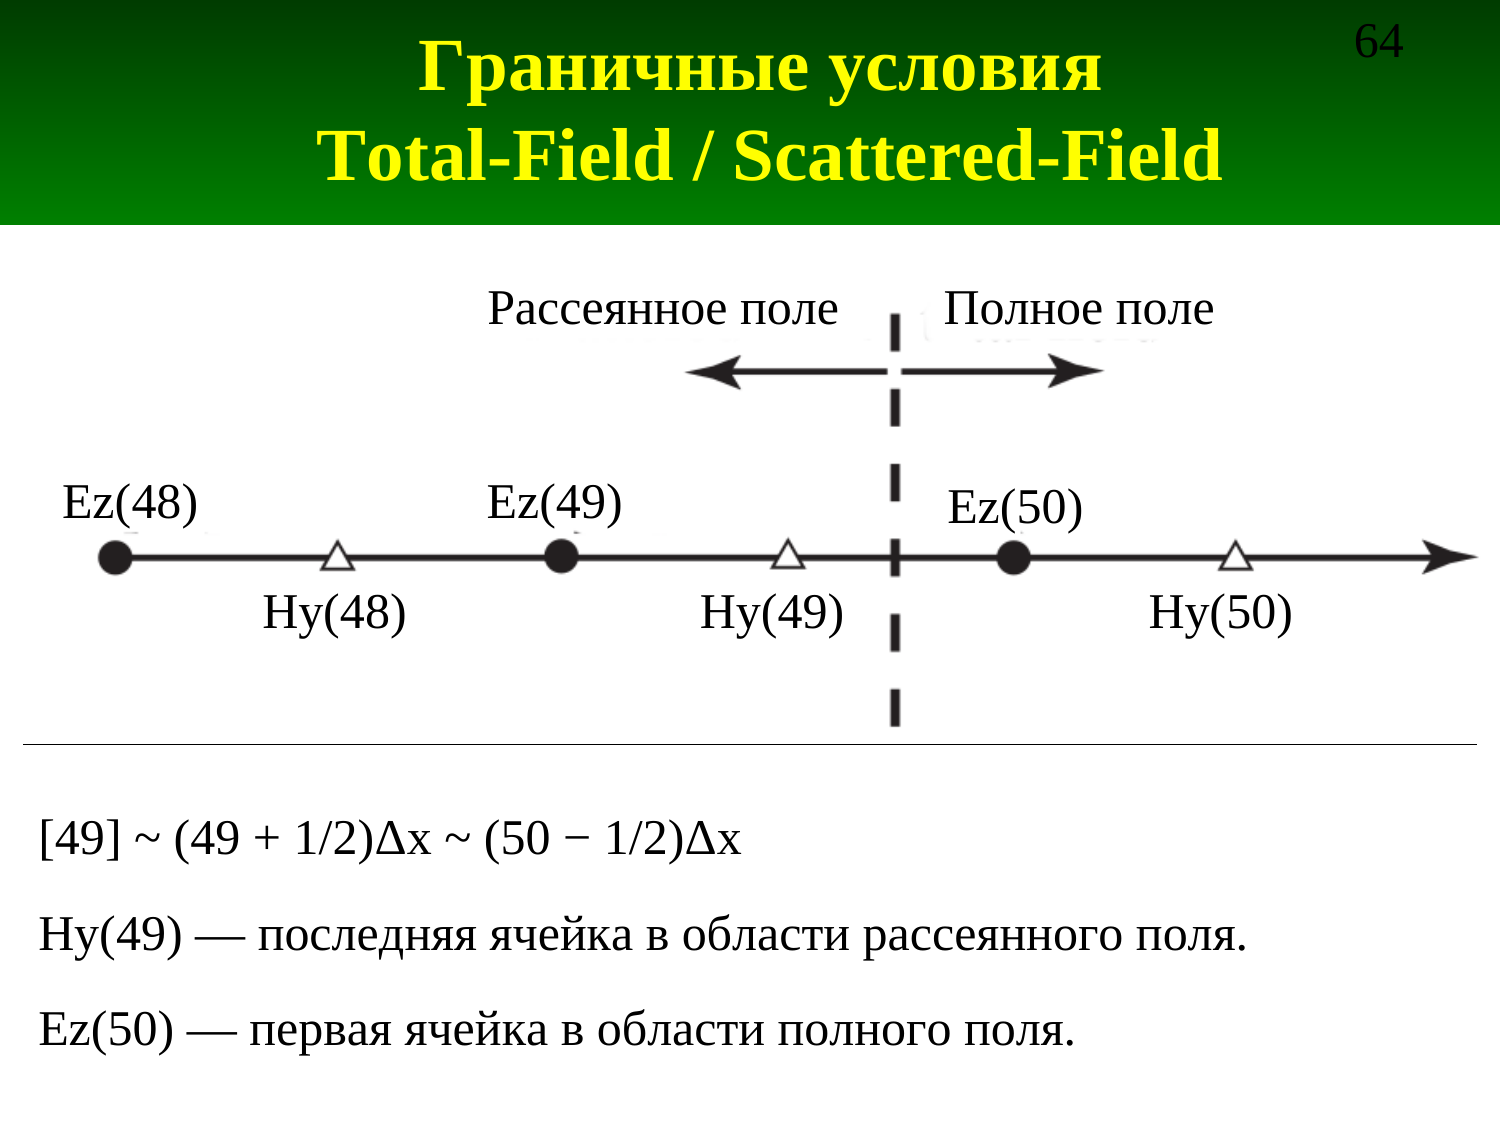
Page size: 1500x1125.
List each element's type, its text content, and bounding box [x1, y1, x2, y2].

picture [82, 263, 1500, 745]
text_box Hy(48) [247, 570, 438, 662]
text_box Hy(50) [1133, 570, 1324, 662]
title Граничные условия Total-Field / Scattered-Field [100, 7, 1441, 204]
text_box Ez(49) [471, 460, 638, 552]
text_box Полное поле [928, 267, 1229, 343]
text_box Рассеянное поле [472, 267, 855, 343]
text_box Ez(50) [932, 466, 1099, 558]
text_box Ez(48) [47, 460, 214, 552]
text_box [49] ~ (49 + 1/2)Δx ~ (50 − 1/2)Δx Hy(49) — последняя ячейка в области рассеянного поля. Ez(50) — первая ячейка в области полного поля. [23, 797, 1260, 1063]
text_box Hy(49) [685, 570, 875, 662]
